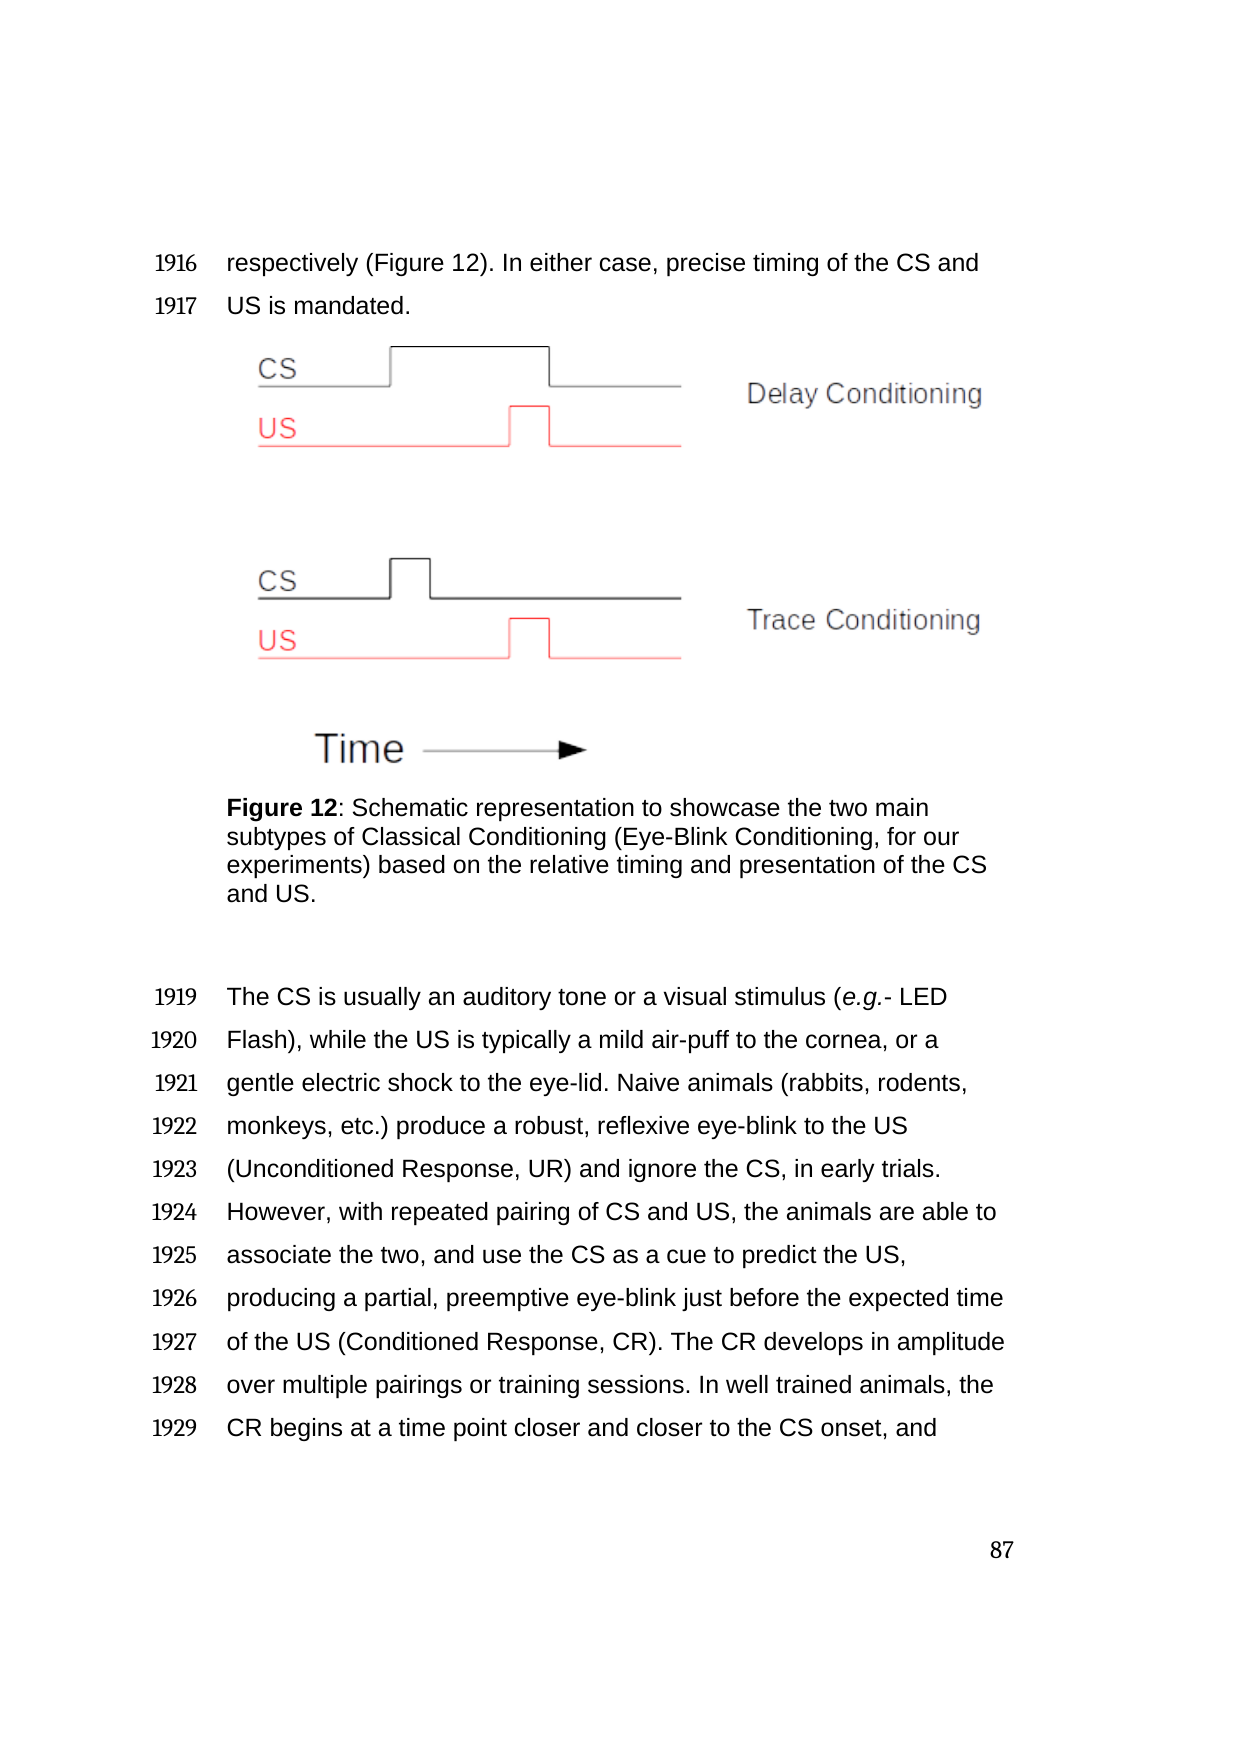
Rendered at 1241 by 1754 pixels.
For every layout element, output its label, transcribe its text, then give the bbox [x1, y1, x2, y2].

text respectively (Figure 12). In either case, precise timing of the CS and US is mandated. [226, 248, 1014, 319]
text The CS is usually an auditory tone or a visual stimulus (e.g.- LED Flash), while the US is typically a mild air-puff to the cornea, or a gentle electric shock to the eye-lid. Naive animals (rabbits, rodents, monkeys, etc.) produce a robust, reflexive eye-blink to the US (Unconditioned Response, UR) and ignore the CS, in early trials. However, with repeated pairing of CS and US, the animals are able to associate the two, and use the CS as a cue to predict the US, producing a partial, preemptive eye-blink just before the expected time of the US (Conditioned Response, CR). The CR develops in amplitude over multiple pairings or training sessions. In well trained animals, the CR begins at a time point closer and closer to the CS onset, and [226, 981, 1014, 1441]
picture [242, 346, 998, 781]
text Figure 12: Schematic representation to showcase the two main subtypes of Classical Conditioning (Eye-Blink Conditioning, for our experiments) based on the relative timing and presentation of the CS and US. [226, 781, 1014, 908]
